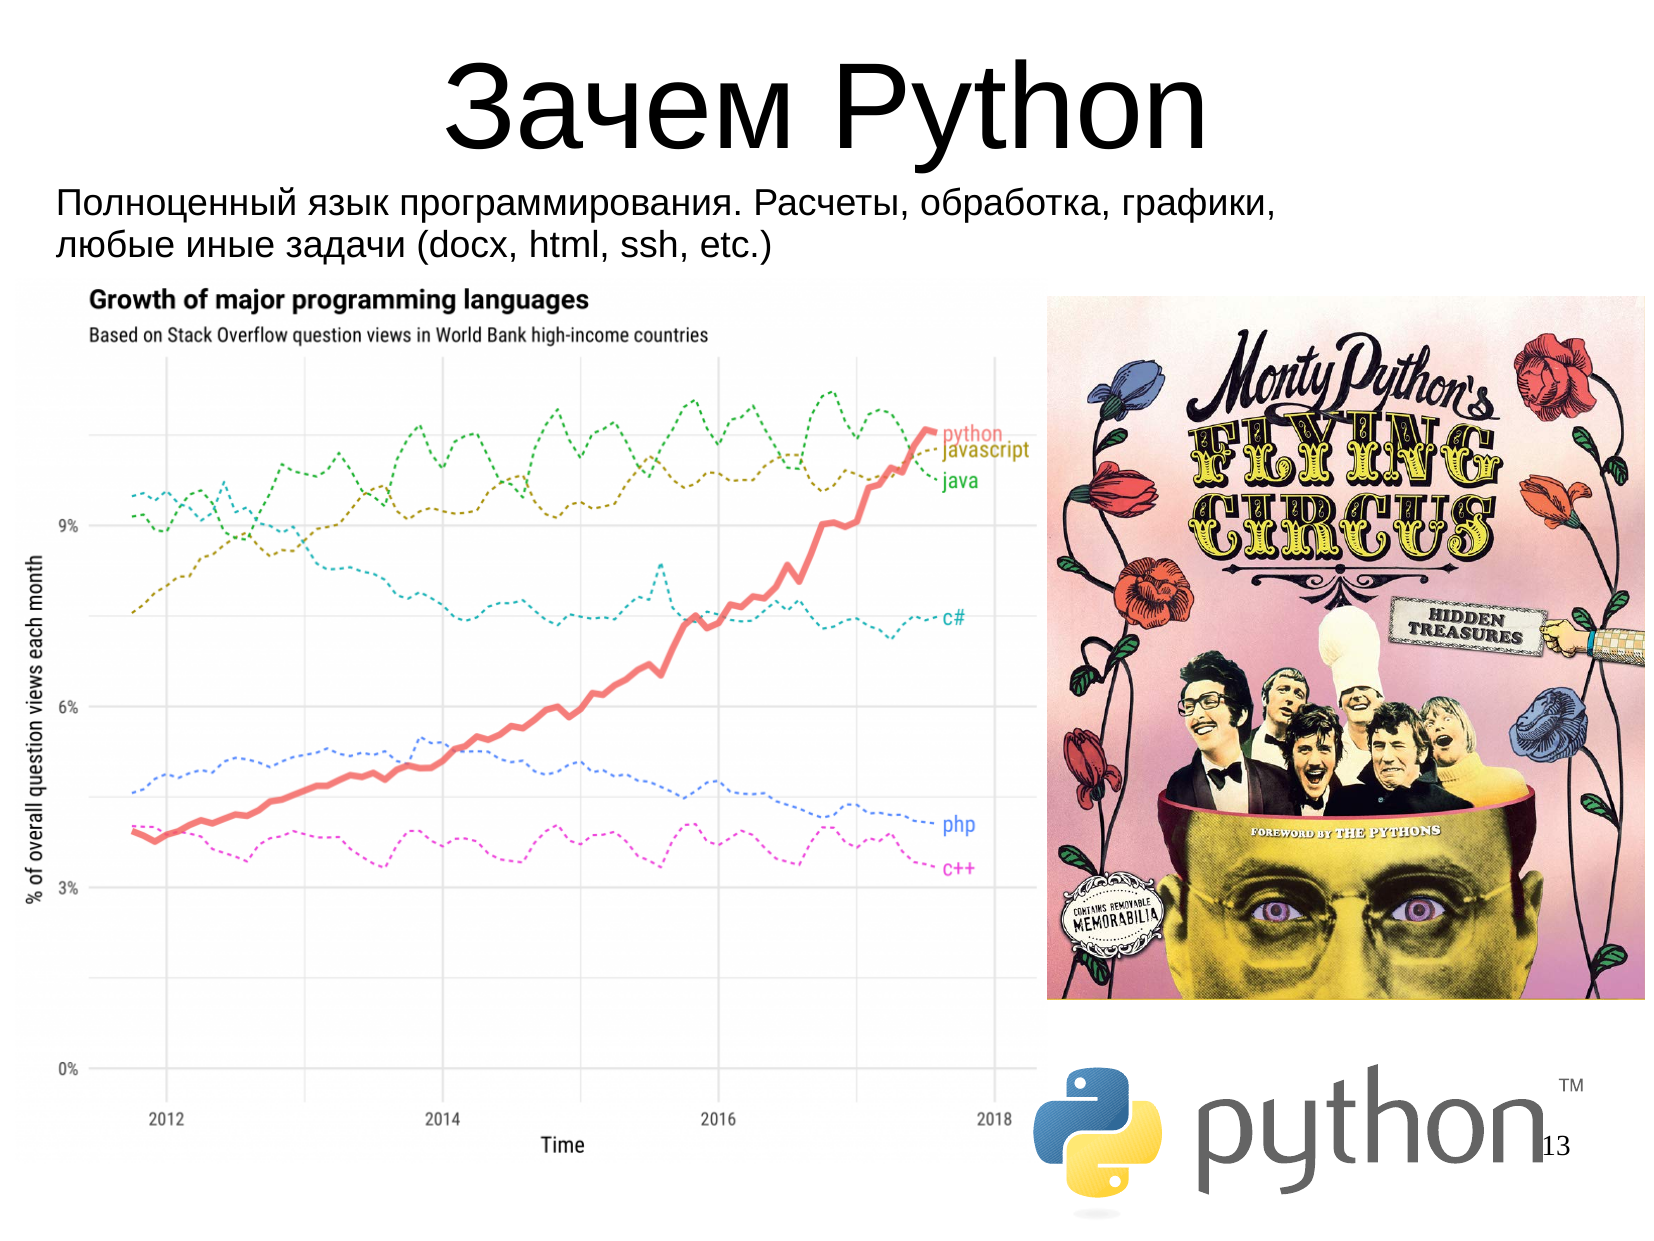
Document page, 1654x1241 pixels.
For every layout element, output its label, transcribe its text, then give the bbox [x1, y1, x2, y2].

text_box Полноценный язык программирования. Расчеты, обработка, графики, любые иные задачи (docx, html, ssh, etc.) [41, 173, 1303, 273]
picture [15, 278, 1645, 1239]
title Зачем Python [82, 2, 1571, 210]
